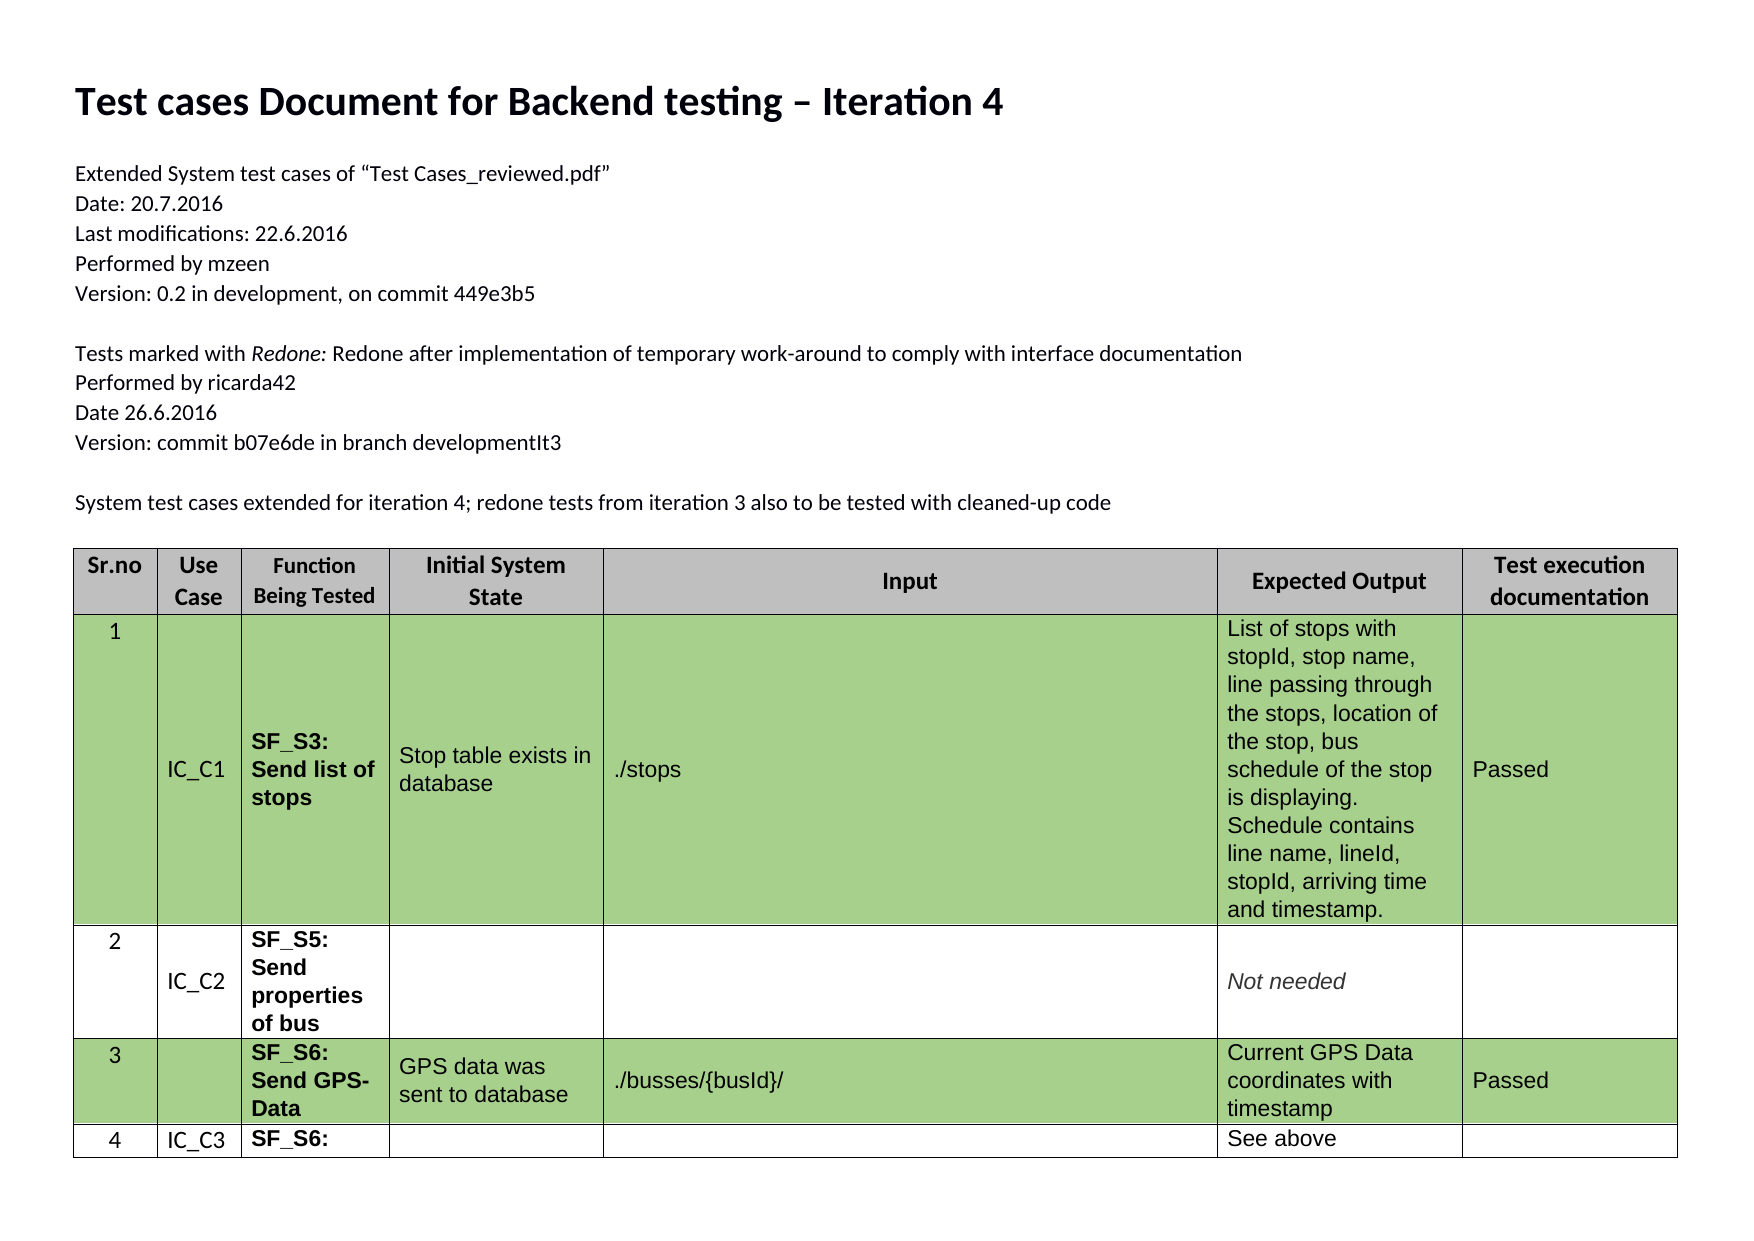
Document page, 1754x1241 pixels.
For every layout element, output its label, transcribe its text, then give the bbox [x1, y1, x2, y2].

table_cell 2 [74, 926, 157, 1038]
text Last modifications: 22.6.2016 [75, 219, 1679, 247]
text Date 26.6.2016 [75, 398, 1679, 426]
table_cell [390, 926, 603, 1038]
table_cell Stop table exists in database [390, 615, 603, 924]
table_cell List of stops with stopId, stop name, line passing through the stops, location of the stop, bus schedule of the stop is displaying. Schedule contains line name, lineId, stopId, arriving time and timestamp. [1218, 615, 1462, 924]
text Version: commit b07e6de in branch developmentIt3 [75, 428, 1679, 456]
table_cell IC_C1 [158, 615, 241, 924]
table_cell 1 [74, 615, 157, 924]
table_cell SF_S3: Send list of stops [242, 615, 389, 924]
table_header Sr.no [74, 549, 157, 614]
table_cell [158, 1039, 241, 1123]
table_cell SF_S5: Send properties of bus [242, 926, 389, 1038]
table_cell GPS data was sent to database [390, 1039, 603, 1123]
table_cell [604, 926, 1217, 1038]
text Extended System test cases of “Test Cases_reviewed.pdf” [75, 159, 1679, 187]
table_header Function Being Tested [242, 549, 389, 614]
table_cell SF_S6: Send GPS-Data [242, 1039, 389, 1123]
text Version: 0.2 in development, on commit 449e3b5 [75, 279, 1679, 307]
table_cell ./busses/{busId}/ [604, 1039, 1217, 1123]
table_header Expected Output [1218, 549, 1462, 614]
table_cell ./stops [604, 615, 1217, 924]
table_cell SF_S6: [242, 1125, 389, 1157]
text Performed by ricarda42 [75, 368, 1679, 397]
table_cell 3 [74, 1039, 157, 1123]
table_cell See above [1218, 1125, 1462, 1157]
table_cell [390, 1125, 603, 1157]
table_cell [604, 1125, 1217, 1157]
table_header Initial System State [390, 549, 603, 614]
table_cell Current GPS Data coordinates with timestamp [1218, 1039, 1462, 1123]
table_cell IC_C2 [158, 926, 241, 1038]
text Performed by mzeen [75, 249, 1679, 277]
text Date: 20.7.2016 [75, 189, 1679, 217]
text Test cases Document for Backend testing – Iteration 4 [75, 75, 1679, 126]
table_cell 4 [74, 1125, 157, 1157]
table_cell Passed [1463, 615, 1677, 924]
table_cell Not needed [1218, 926, 1462, 1038]
table_cell [1463, 926, 1677, 1038]
table_header Test execution documentation [1463, 549, 1677, 614]
table_cell IC_C3 [158, 1125, 241, 1157]
table_cell [1463, 1125, 1677, 1157]
text Tests marked with Redone: Redone after implementation of temporary work-around to comply with interface documentation [75, 339, 1679, 367]
text System test cases extended for iteration 4; redone tests from iteration 3 also to be tested with cleaned-up code [75, 488, 1679, 516]
table_header Input [604, 549, 1217, 614]
table_header Use Case [158, 549, 241, 614]
table_cell Passed [1463, 1039, 1677, 1123]
